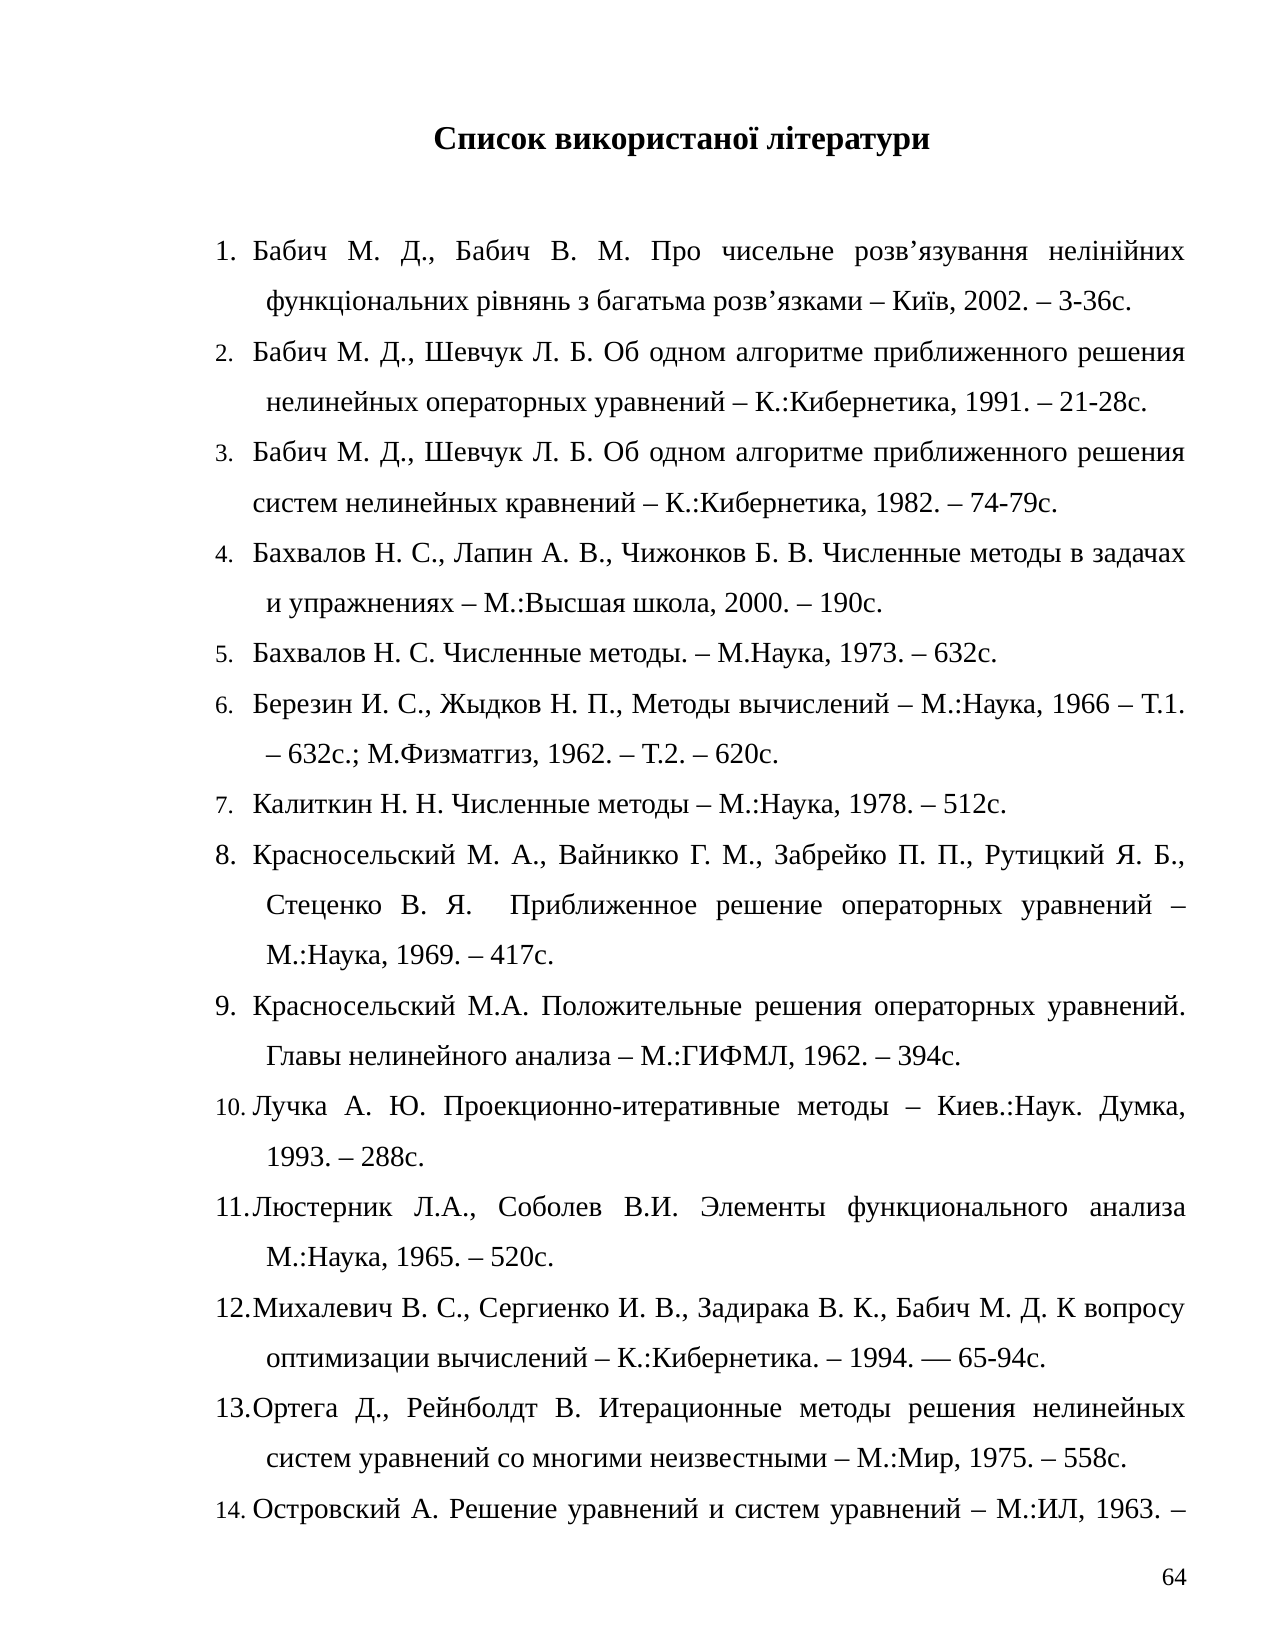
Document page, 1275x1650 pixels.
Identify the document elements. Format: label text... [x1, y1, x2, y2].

list Бабич М. Д., Шевчук Л. Б. Об одном алгоритме приближенного решения систем нелинейных кравнений – К.:Кибернетика, 1982. – 74-79с. [215, 434, 1186, 518]
list Калиткин Н. Н. Численные методы – М.:Наука, 1978. – 512с. [215, 787, 1186, 820]
list Красносельский М.А. Положительные решения операторных уравнений. Главы нелинейного анализа – М.:ГИФМЛ, 1962. – 394с. [215, 988, 1186, 1072]
list Красносельский М. А., Вайникко Г. М., Забрейко П. П., Рутицкий Я. Б., Стеценко В. Я. Приближенное решение операторных уравнений – М.:Наука, 1969. – 417с. [215, 837, 1186, 971]
list Бабич М. Д., Бабич В. М. Про чисельне розв’язування нелінійних функціональних рівнянь з багатьма розв’язками – Київ, 2002. – 3-36с. [215, 233, 1186, 317]
list Ортега Д., Рейнболдт В. Итерационные методы решения нелинейных систем уравнений со многими неизвестными – М.:Мир, 1975. – 558с. [215, 1390, 1186, 1474]
list Березин И. С., Жыдков Н. П., Методы вычислений – М.:Наука, 1966 – Т.1. – 632с.; М.Физматгиз, 1962. – Т.2. – 620с. [215, 686, 1186, 770]
list Бахвалов Н. С., Лапин А. В., Чижонков Б. В. Численные методы в задачах и упражнениях – М.:Высшая школа, 2000. – 190с. [215, 535, 1186, 619]
list Лучка А. Ю. Проекционно-итеративные методы – Киев.:Наук. Думка, 1993. – 288с. [215, 1088, 1186, 1172]
list Островский А. Решение уравнений и систем уравнений – М.:ИЛ, 1963. – [215, 1491, 1186, 1524]
list Бахвалов Н. С. Численные методы. – М.Наука, 1973. – 632с. [215, 636, 1186, 669]
list Бабич М. Д., Шевчук Л. Б. Об одном алгоритме приближенного решения нелинейных операторных уравнений – К.:Кибернетика, 1991. – 21-28с. [215, 334, 1186, 418]
text Список використаної літератури [177, 118, 1186, 156]
list Люстерник Л.А., Соболев В.И. Элементы функционального анализа М.:Наука, 1965. – 520с. [215, 1189, 1186, 1273]
list Михалевич В. С., Сергиенко И. В., Задирака В. К., Бабич М. Д. К вопросу оптимизации вычислений – К.:Кибернетика. – 1994. — 65-94с. [215, 1290, 1186, 1373]
